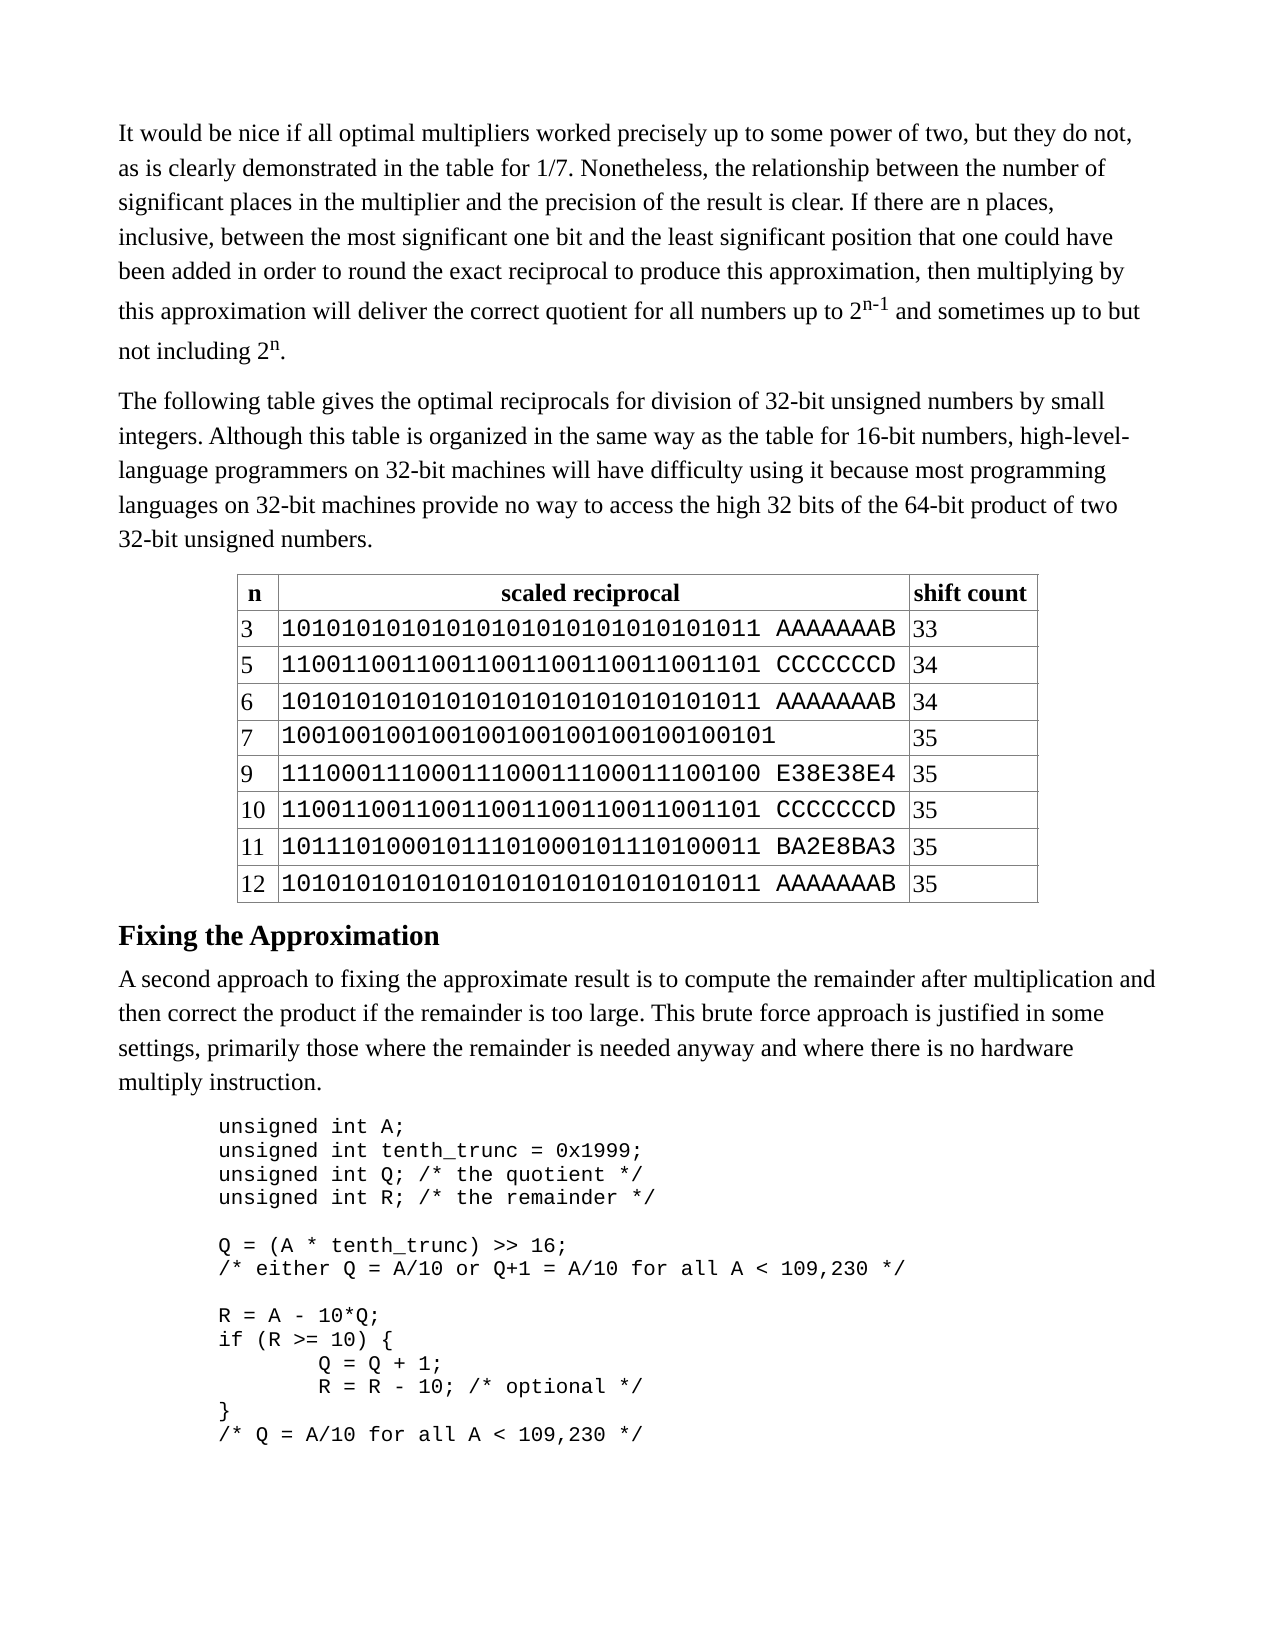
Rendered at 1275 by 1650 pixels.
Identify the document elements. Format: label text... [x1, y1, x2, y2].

table_cell 34 [910, 684, 1037, 720]
text R = A - 10*Q; [118, 1306, 1157, 1329]
table_cell 9 [238, 756, 278, 791]
table_cell 11001100110011001100110011001101 CCCCCCCD [279, 792, 909, 828]
table_cell 10 [238, 792, 278, 828]
text /* either Q = A/10 or Q+1 = A/10 for all A < 109,230 */ [118, 1258, 1157, 1282]
table_cell 33 [910, 611, 1037, 646]
text R = R - 10; /* optional */ [118, 1376, 1157, 1400]
text A second approach to fixing the approximate result is to compute the remainder after multiplication and then correct the product if the remainder is too large. This brute force approach is justified in some settings, primarily those where the remainder is needed anyway and where there is no hardware multiply instruction. [118, 964, 1157, 1096]
text It would be nice if all optimal multipliers worked precisely up to some power of two, but they do not, as is clearly demonstrated in the table for 1/7. Nonetheless, the relationship between the number of significant places in the multiplier and the precision of the result is clear. If there are n places, inclusive, between the most significant one bit and the least significant position that one could have been added in order to round the exact reciprocal to produce this approximation, then multiplying by this approximation will deliver the correct quotient for all numbers up to 2n-1 and sometimes up to but not including 2n. [118, 118, 1157, 365]
table_cell 10101010101010101010101010101011 AAAAAAAB [279, 866, 909, 902]
table_cell 12 [238, 866, 278, 902]
text Q = (A * tenth_trunc) >> 16; [118, 1234, 1157, 1258]
table_header shift count [910, 575, 1037, 609]
text /* Q = A/10 for all A < 109,230 */ [118, 1424, 1157, 1447]
text unsigned int tenth_trunc = 0x1999; [118, 1140, 1157, 1164]
table_cell 35 [910, 829, 1037, 865]
table_cell 3 [238, 611, 278, 646]
text unsigned int A; [118, 1116, 1157, 1140]
table_cell 100100100100100100100100100100101 [279, 721, 909, 754]
text Q = Q + 1; [118, 1353, 1157, 1376]
text unsigned int Q; /* the quotient */ [118, 1164, 1157, 1187]
text } [118, 1400, 1157, 1424]
table_cell 10101010101010101010101010101011 AAAAAAAB [279, 684, 909, 720]
table_cell 10111010001011101000101110100011 BA2E8BA3 [279, 829, 909, 865]
table_header n [238, 575, 278, 609]
table_cell 7 [238, 721, 278, 754]
text unsigned int R; /* the remainder */ [118, 1187, 1157, 1211]
table_cell 10101010101010101010101010101011 AAAAAAAB [279, 611, 909, 646]
table_cell 11100011100011100011100011100100 E38E38E4 [279, 756, 909, 791]
table_header scaled reciprocal [279, 575, 909, 609]
table_cell 34 [910, 647, 1037, 683]
table_cell 35 [910, 792, 1037, 828]
table_cell 11 [238, 829, 278, 865]
table_cell 5 [238, 647, 278, 683]
text The following table gives the optimal reciprocals for division of 32-bit unsigned numbers by small integers. Although this table is organized in the same way as the table for 16-bit numbers, high-level-language programmers on 32-bit machines will have difficulty using it because most programming languages on 32-bit machines provide no way to access the high 32 bits of the 64-bit product of two 32-bit unsigned numbers. [118, 386, 1157, 553]
table_cell 11001100110011001100110011001101 CCCCCCCD [279, 647, 909, 683]
table_cell 35 [910, 866, 1037, 902]
table_cell 35 [910, 721, 1037, 754]
text if (R >= 10) { [118, 1329, 1157, 1353]
table_cell 35 [910, 756, 1037, 791]
table_cell 6 [238, 684, 278, 720]
subtitle Fixing the Approximation [118, 918, 1157, 951]
